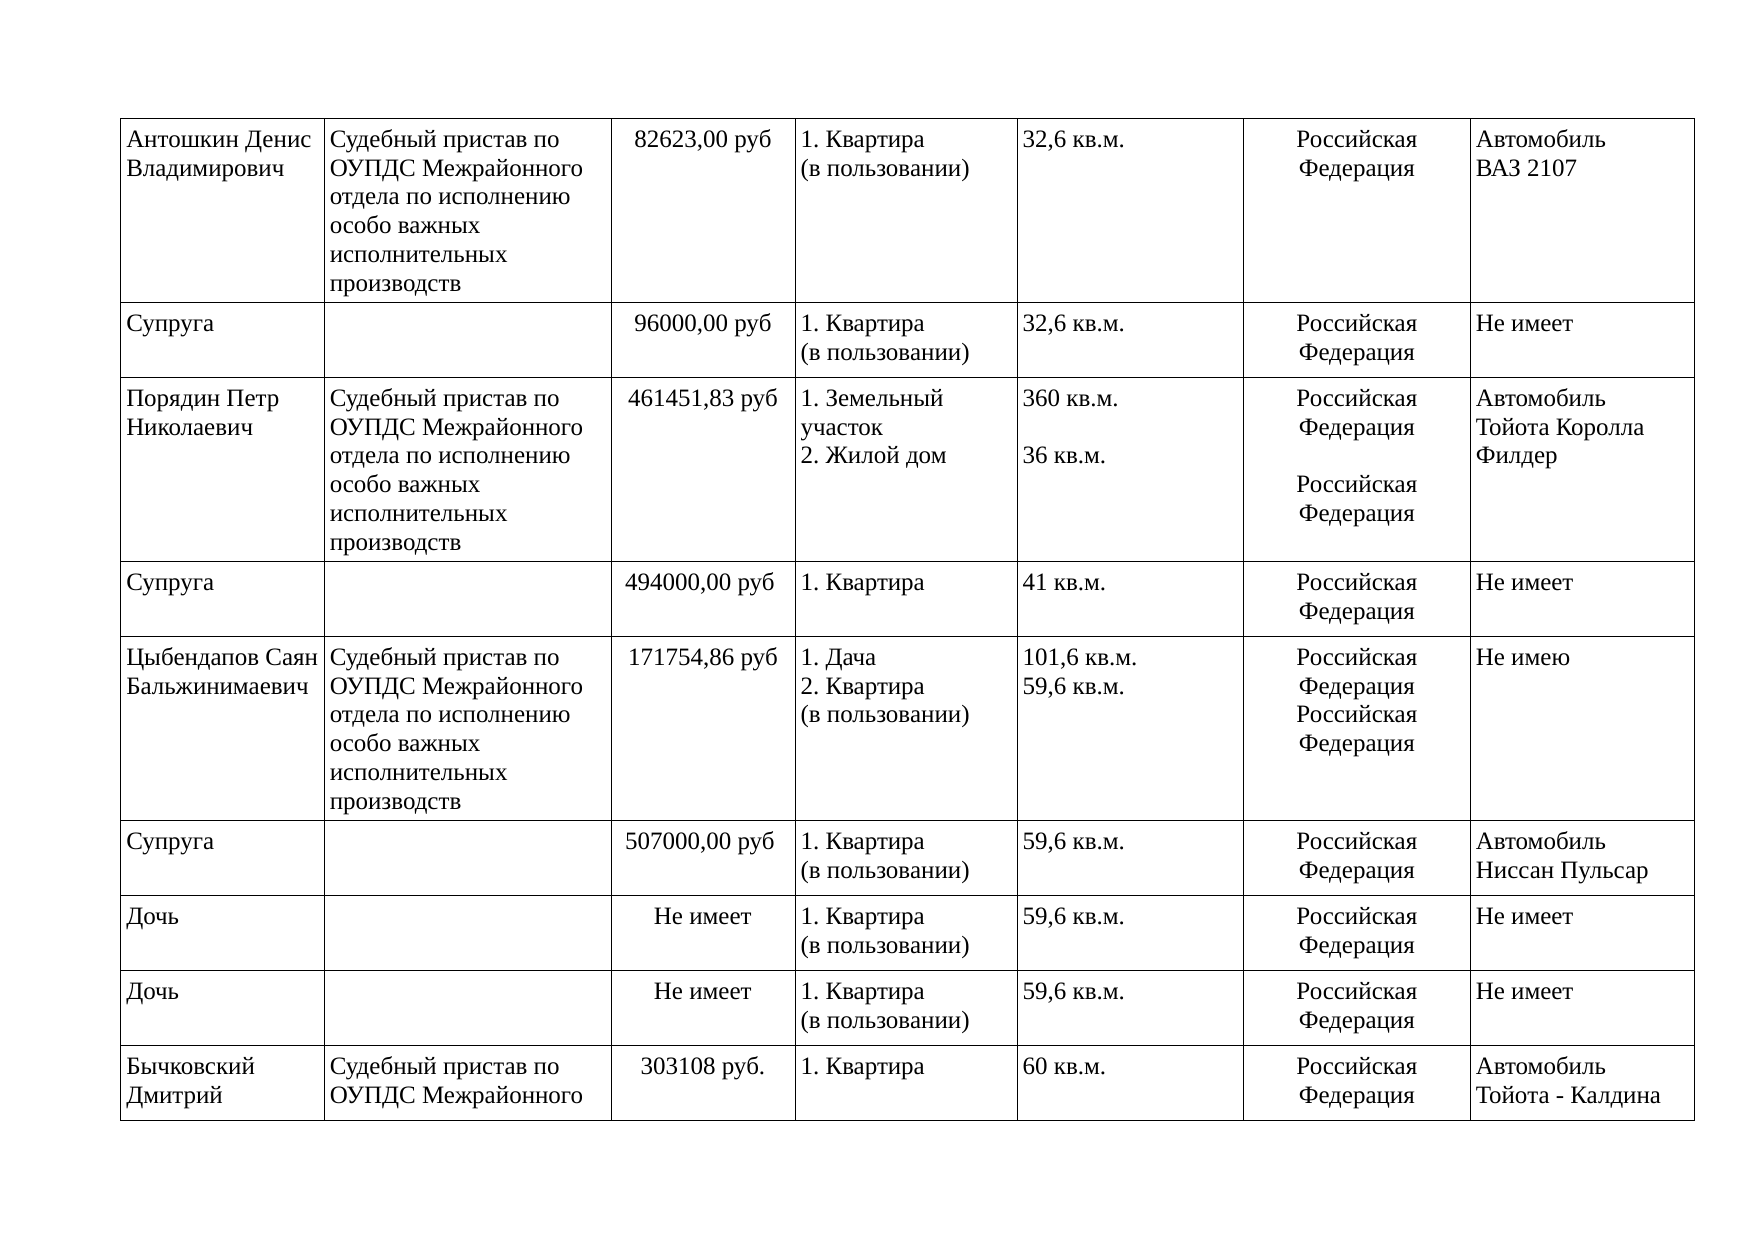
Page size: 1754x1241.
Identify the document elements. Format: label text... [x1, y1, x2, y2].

table_cell Автомобиль ВАЗ 2107 [1471, 119, 1694, 302]
table_cell 1. Земельный участок 2. Жилой дом [796, 378, 1017, 561]
table_cell Российская Федерация [1244, 119, 1470, 302]
table_cell 1. Квартира [796, 562, 1017, 636]
table_cell Антошкин Денис Владимирович [121, 119, 324, 302]
table_cell Не имеет [612, 896, 795, 970]
table_cell 1. Квартира (в пользовании) [796, 971, 1017, 1045]
table_cell 461451,83 руб [612, 378, 795, 561]
table_cell Не имеет [1471, 562, 1694, 636]
table_cell Дочь [121, 896, 324, 970]
table_cell 59,6 кв.м. [1018, 971, 1243, 1045]
table_cell [325, 303, 611, 377]
table_cell Не имеет [1471, 896, 1694, 970]
table_cell Не имеет [1471, 971, 1694, 1045]
table_cell Автомобиль Тойота - Калдина [1471, 1046, 1694, 1120]
table_cell 494000,00 руб [612, 562, 795, 636]
table_cell Автомобиль Ниссан Пульсар [1471, 821, 1694, 895]
table_cell Российская Федерация Российская Федерация [1244, 378, 1470, 561]
table_cell [325, 821, 611, 895]
table_cell 1. Квартира [796, 1046, 1017, 1120]
table_cell 171754,86 руб [612, 637, 795, 820]
table_cell 1. Квартира (в пользовании) [796, 119, 1017, 302]
table_cell Не имеет [1471, 303, 1694, 377]
table_cell Российская Федерация [1244, 896, 1470, 970]
table_cell 59,6 кв.м. [1018, 896, 1243, 970]
table_cell Не имею [1471, 637, 1694, 820]
table_cell 60 кв.м. [1018, 1046, 1243, 1120]
table_cell 1. Дача 2. Квартира (в пользовании) [796, 637, 1017, 820]
table_cell Не имеет [612, 971, 795, 1045]
table_cell Судебный пристав по ОУПДС Межрайонного отдела по исполнению особо важных исполнительных производств [325, 637, 611, 820]
table_cell Российская Федерация Российская Федерация [1244, 637, 1470, 820]
table_cell Порядин Петр Николаевич [121, 378, 324, 561]
table_cell Автомобиль Тойота Королла Филдер [1471, 378, 1694, 561]
table_cell 41 кв.м. [1018, 562, 1243, 636]
table_cell 82623,00 руб [612, 119, 795, 302]
table_cell Дочь [121, 971, 324, 1045]
table_cell Супруга [121, 821, 324, 895]
table_cell 1. Квартира (в пользовании) [796, 896, 1017, 970]
table_cell [325, 896, 611, 970]
table_cell 1. Квартира (в пользовании) [796, 303, 1017, 377]
table_cell Судебный пристав по ОУПДС Межрайонного отдела по исполнению особо важных исполнительных производств [325, 378, 611, 561]
table_cell 507000,00 руб [612, 821, 795, 895]
table_cell Бычковский Дмитрий [121, 1046, 324, 1120]
table_cell 32,6 кв.м. [1018, 119, 1243, 302]
table_cell 32,6 кв.м. [1018, 303, 1243, 377]
table_cell Судебный пристав по ОУПДС Межрайонного отдела по исполнению особо важных исполнительных производств [325, 119, 611, 302]
table_cell Российская Федерация [1244, 1046, 1470, 1120]
table_cell Цыбендапов Саян Бальжинимаевич [121, 637, 324, 820]
table_cell 1. Квартира (в пользовании) [796, 821, 1017, 895]
table_cell [325, 971, 611, 1045]
table_cell Российская Федерация [1244, 562, 1470, 636]
table_cell 360 кв.м. 36 кв.м. [1018, 378, 1243, 561]
table_cell Супруга [121, 303, 324, 377]
table_cell [325, 562, 611, 636]
table_cell Супруга [121, 562, 324, 636]
table_cell 96000,00 руб [612, 303, 795, 377]
table_cell Судебный пристав по ОУПДС Межрайонного [325, 1046, 611, 1120]
table_cell 303108 руб. [612, 1046, 795, 1120]
table_cell Российская Федерация [1244, 821, 1470, 895]
table_cell 59,6 кв.м. [1018, 821, 1243, 895]
table_cell Российская Федерация [1244, 303, 1470, 377]
table_cell Российская Федерация [1244, 971, 1470, 1045]
table_cell 101,6 кв.м. 59,6 кв.м. [1018, 637, 1243, 820]
